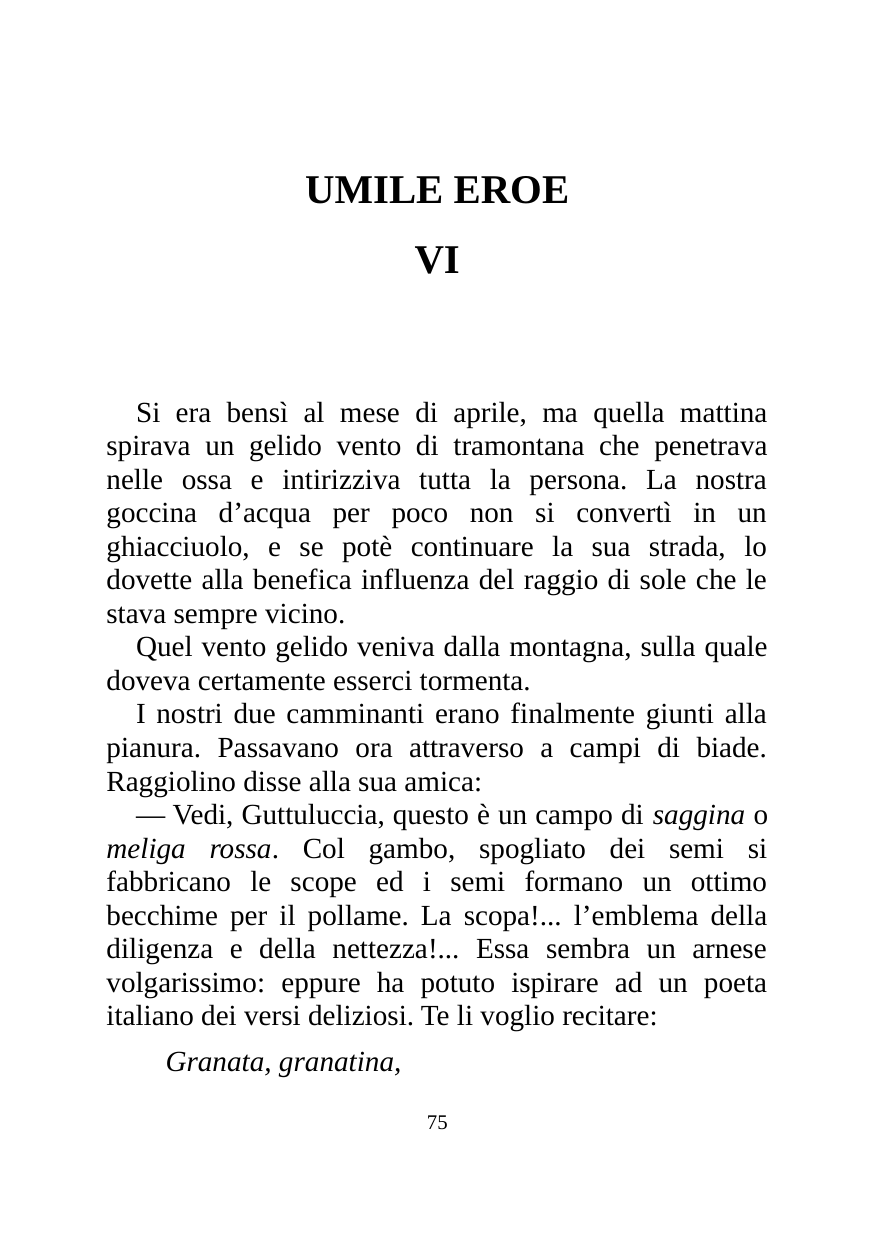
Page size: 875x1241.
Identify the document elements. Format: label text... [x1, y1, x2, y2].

text I nostri due camminanti erano finalmente giunti alla pianura. Passavano ora attraverso a campi di biade. Raggiolino disse alla sua amica: [106, 697, 768, 797]
text Quel vento gelido veniva dalla montagna, sulla quale doveva certamente esserci tormenta. [106, 629, 768, 697]
text Si era bensì al mese di aprile, ma quella mattina spirava un gelido vento di tramontana che penetrava nelle ossa e intirizziva tutta la persona. La nostra goccina d’acqua per poco non si convertì in un ghiacciuolo, e se potè continuare la sua strada, lo dovette alla benefica influenza del raggio di sole che le stava sempre vicino. [106, 395, 768, 629]
text Granata, granatina, [165, 1044, 768, 1077]
text — Vedi, Guttuluccia, questo è un campo di saggina o meliga rossa. Col gambo, spogliato dei semi si fabbricano le scope ed i semi formano un ottimo becchime per il pollame. La scopa!... l’emblema della diligenza e della nettezza!... Essa sembra un arnese volgarissimo: eppure ha potuto ispirare ad un poeta italiano dei versi deliziosi. Te li voglio recitare: [106, 797, 768, 1032]
subtitle UMILE EROE VI [106, 165, 768, 283]
